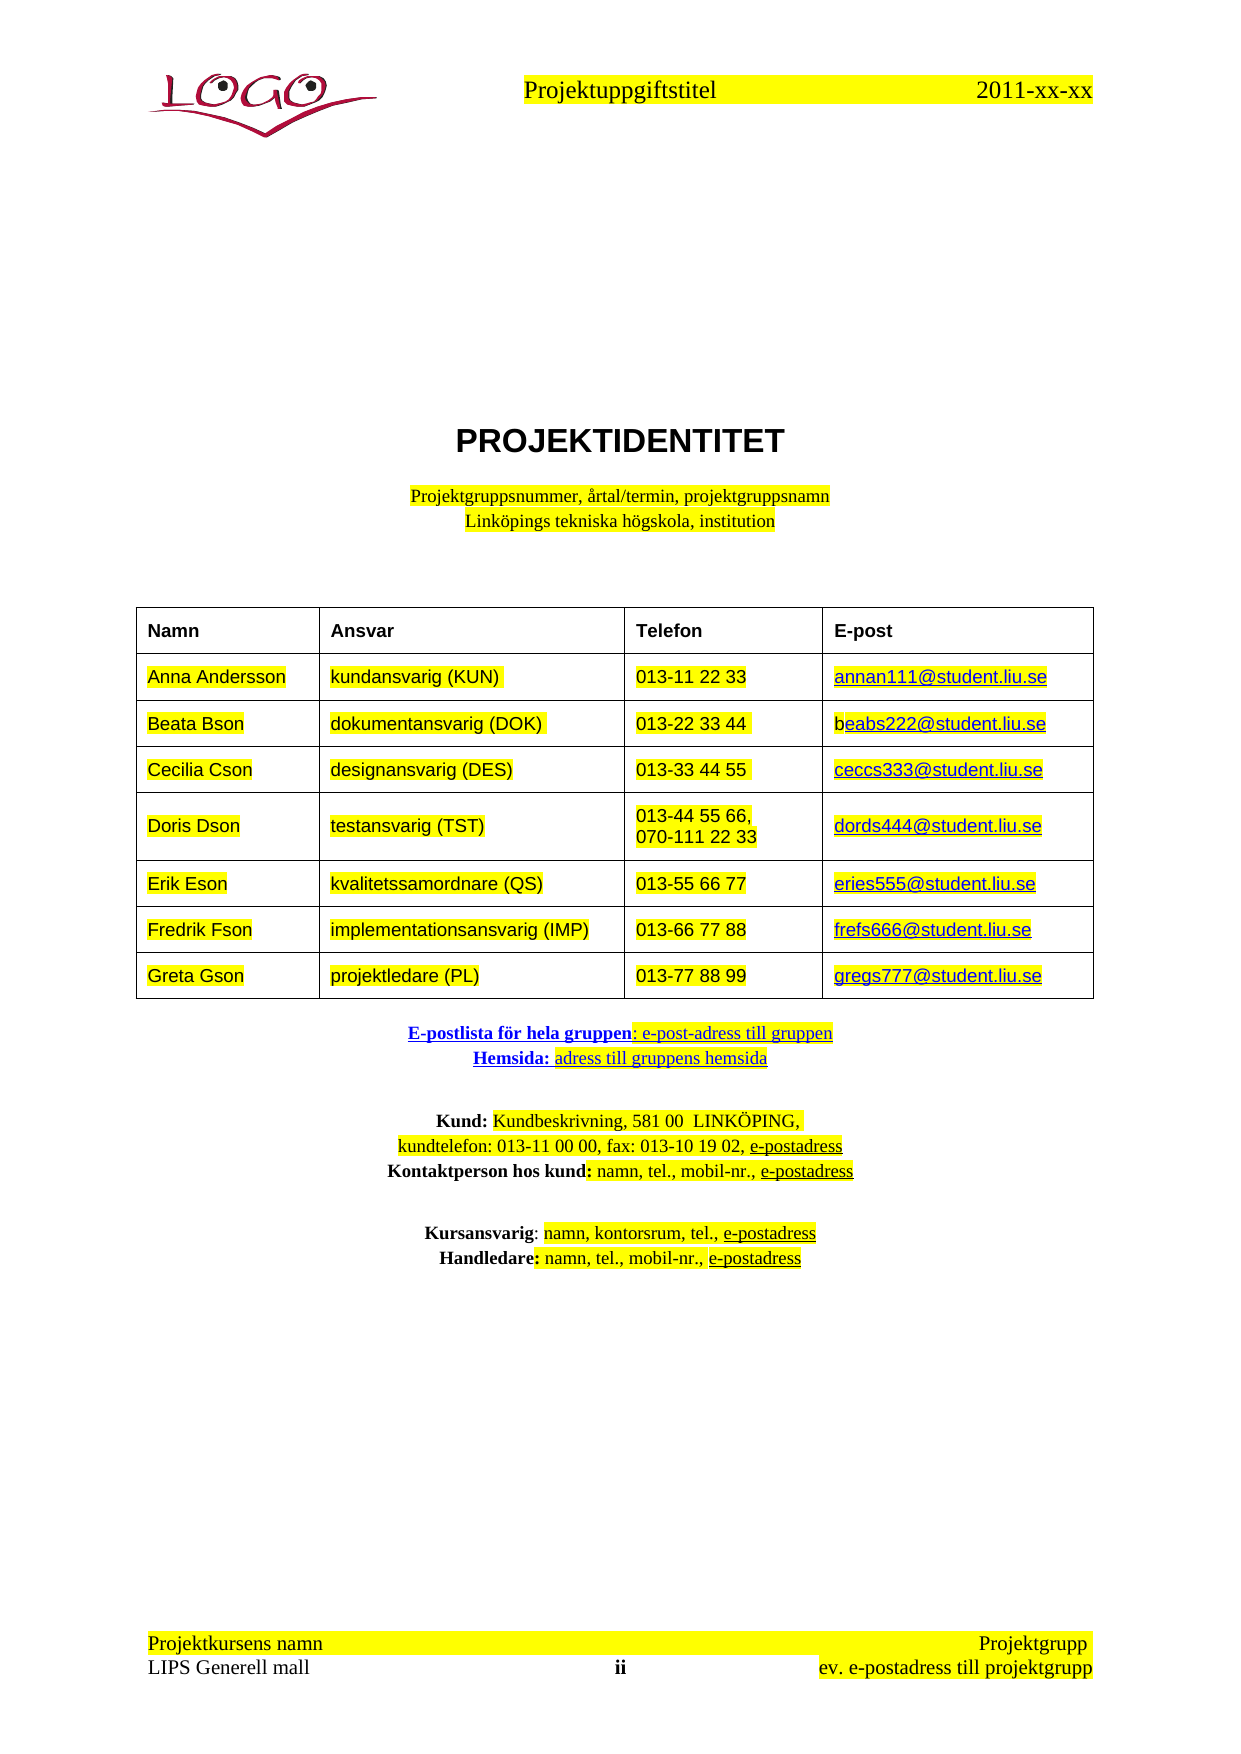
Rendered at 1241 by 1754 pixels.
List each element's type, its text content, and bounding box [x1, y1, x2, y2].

text Kund: Kundbeskrivning, 581 00 LINKÖPING, kundtelefon: 013-11 00 00, fax: 013-10 19 02, e-postadress Kontaktperson hos kund: namn, tel., mobil-nr., e-postadress [148, 1107, 1092, 1182]
table_cell Greta Gson [137, 953, 319, 998]
table_cell designansvarig (DES) [320, 747, 624, 792]
table_cell 013-55 66 77 [625, 861, 822, 906]
table_cell 013-11 22 33 [625, 654, 822, 699]
table_header Namn [137, 608, 319, 653]
table_cell ceccs333@student.liu.se [823, 747, 1093, 792]
table_cell dokumentansvarig (DOK) [320, 701, 624, 746]
text Kursansvarig: namn, kontorsrum, tel., e-postadress Handledare: namn, tel., mobil-nr., e-postadress [148, 1195, 1092, 1270]
table_cell Beata Bson [137, 701, 319, 746]
table_cell 013-44 55 66, 070-111 22 33 [625, 793, 822, 859]
table_cell annan111@student.liu.se [823, 654, 1093, 699]
table_cell gregs777@student.liu.se [823, 953, 1093, 998]
text PROJEKTIDENTITET [148, 432, 1092, 457]
table_cell 013-22 33 44 [625, 701, 822, 746]
table_cell implementationsansvarig (IMP) [320, 907, 624, 952]
table_header E-post [823, 608, 1093, 653]
table_cell Anna Andersson [137, 654, 319, 699]
table_cell Cecilia Cson [137, 747, 319, 792]
table_cell 013-33 44 55 [625, 747, 822, 792]
table_cell testansvarig (TST) [320, 793, 624, 859]
table_cell projektledare (PL) [320, 953, 624, 998]
text E-postlista för hela gruppen: e-post-adress till gruppen Hemsida: adress till gruppens hemsida [148, 1020, 1092, 1070]
table_cell beabs222@student.liu.se [823, 701, 1093, 746]
table_cell 013-77 88 99 [625, 953, 822, 998]
table_cell kvalitetssamordnare (QS) [320, 861, 624, 906]
table_cell Fredrik Fson [137, 907, 319, 952]
table_cell 013-66 77 88 [625, 907, 822, 952]
table_cell eries555@student.liu.se [823, 861, 1093, 906]
text Projektgruppsnummer, årtal/termin, projektgruppsnamn Linköpings tekniska högskola, institution [148, 482, 1092, 532]
table_header Telefon [625, 608, 822, 653]
table_cell kundansvarig (KUN) [320, 654, 624, 699]
table_cell Doris Dson [137, 793, 319, 859]
table_cell Erik Eson [137, 861, 319, 906]
table_cell frefs666@student.liu.se [823, 907, 1093, 952]
table_cell dords444@student.liu.se [823, 793, 1093, 859]
table_header Ansvar [320, 608, 624, 653]
